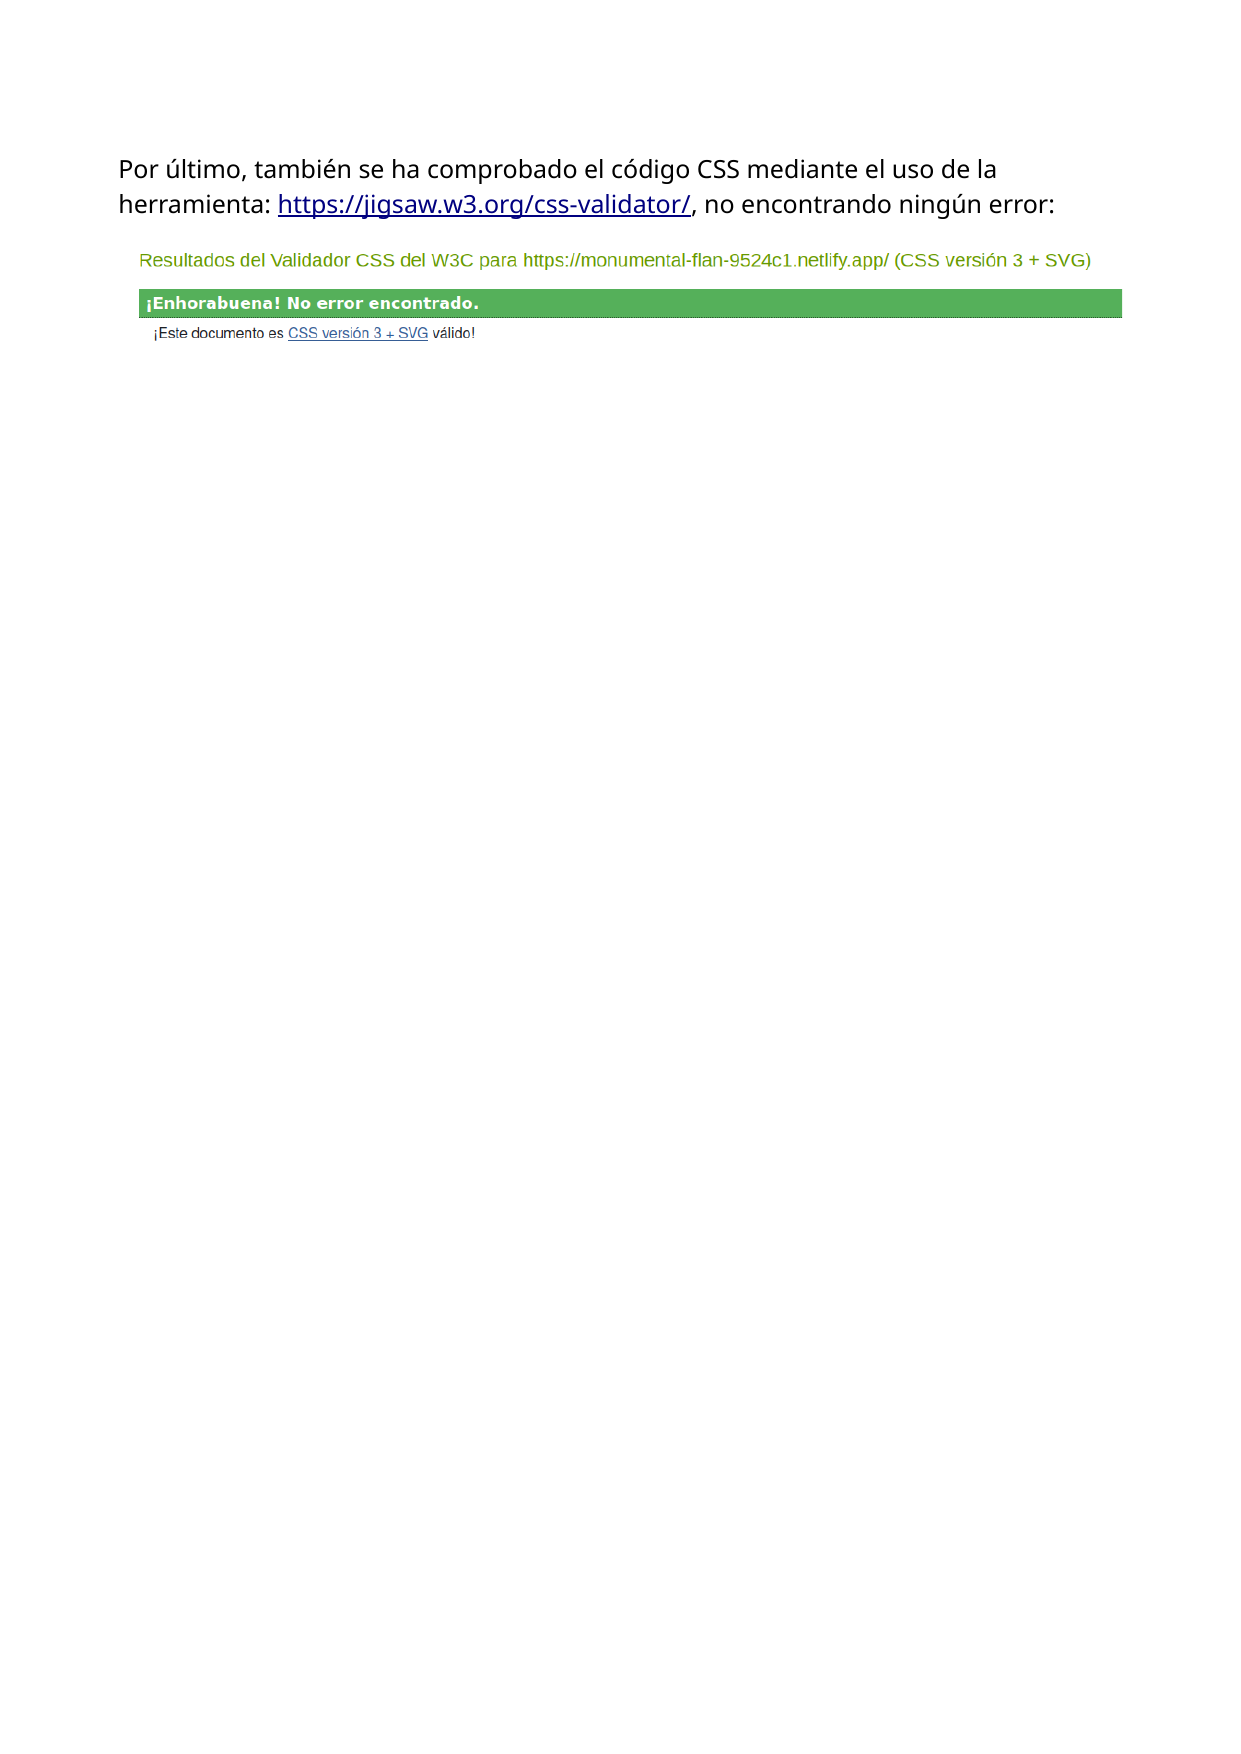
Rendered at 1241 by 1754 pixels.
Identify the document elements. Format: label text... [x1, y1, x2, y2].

text Por último, también se ha comprobado el código CSS mediante el uso de la herramienta: https://jigsaw.w3.org/css-validator/, no encontrando ningún error: [118, 152, 1122, 220]
picture [118, 220, 1123, 349]
